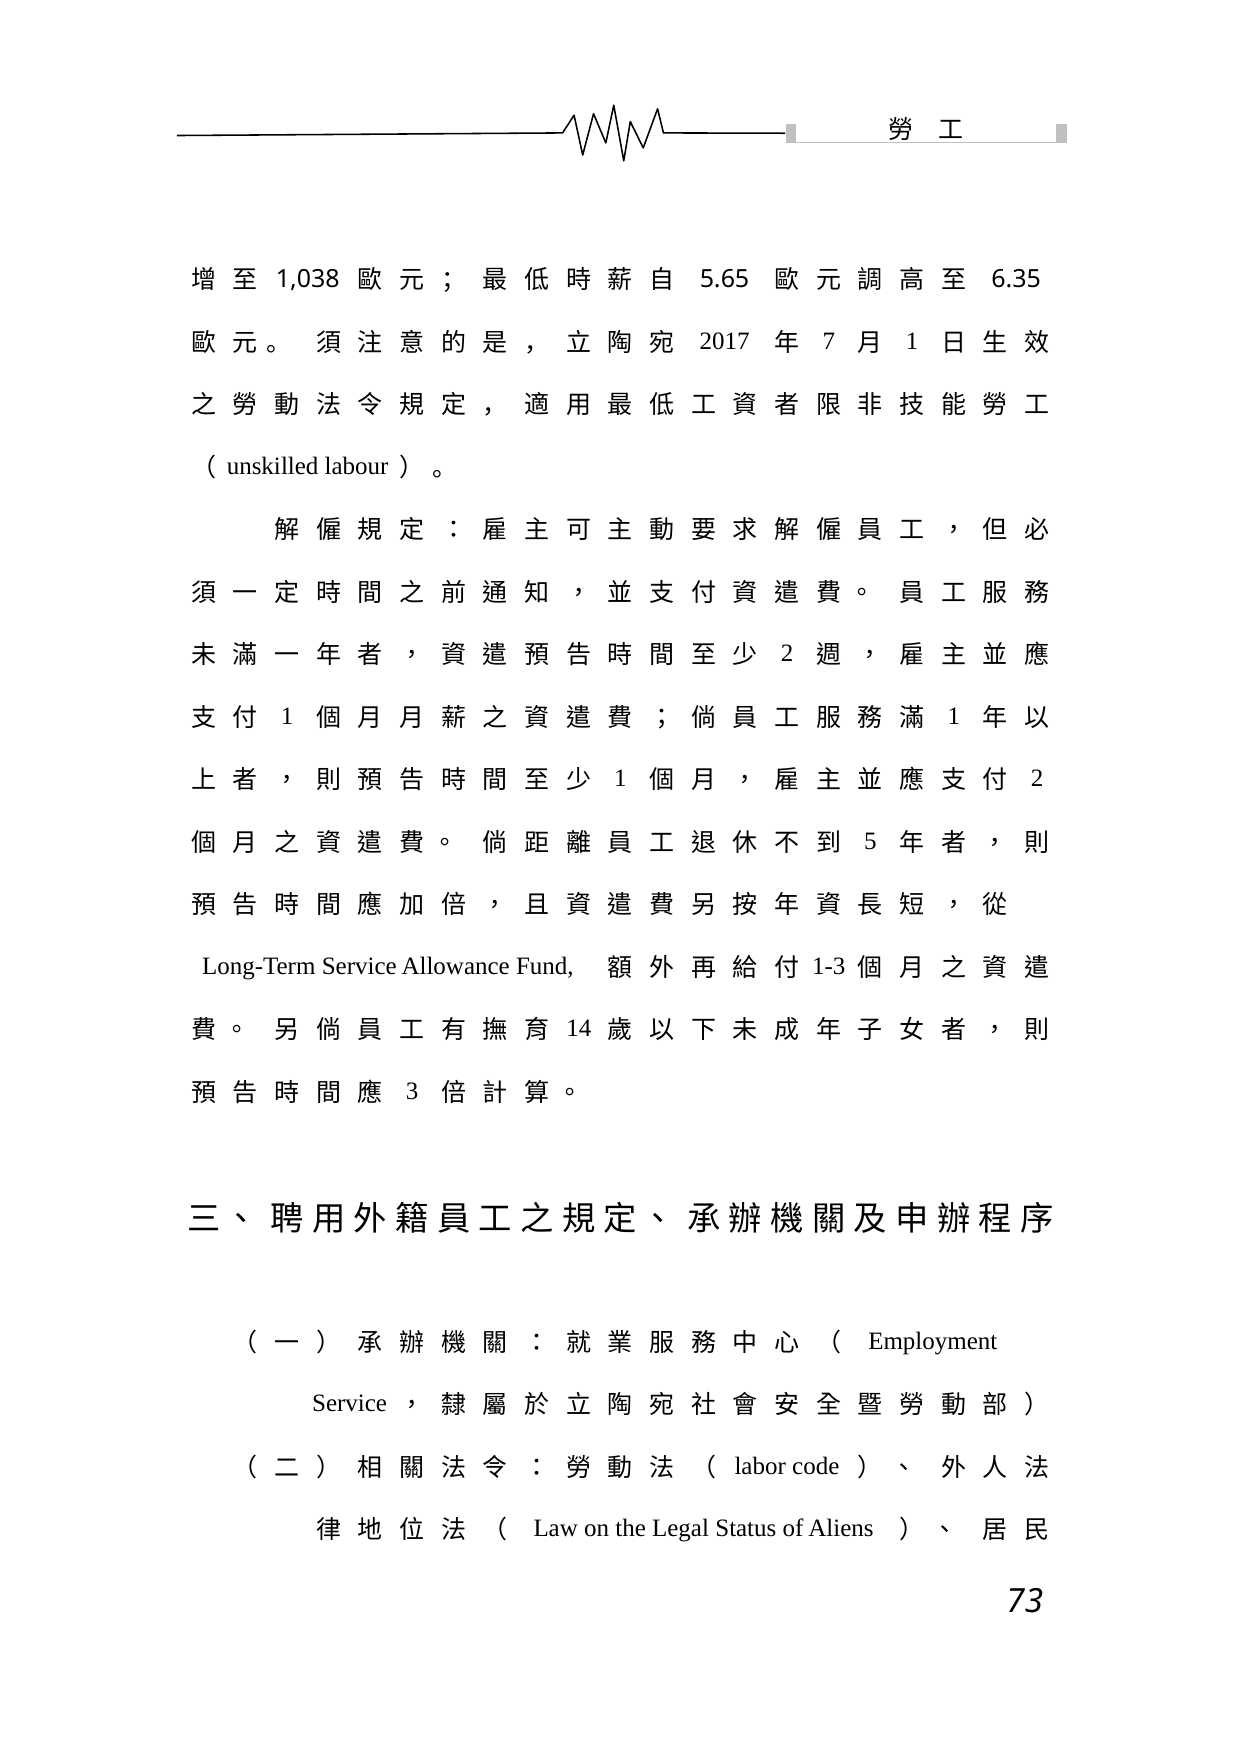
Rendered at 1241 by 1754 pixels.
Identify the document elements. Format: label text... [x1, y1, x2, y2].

text 增至1,038歐元；最低時薪自5.65歐元調高至6.35歐元。須注意的是，立陶宛2017年7月1日生效之勞動法令規定，適用最低工資者限非技能勞工（unskilled labour）。 [183, 236, 1058, 486]
text （一）承辦機關：就業服務中心（Employment Service，隸屬於立陶宛社會安全暨勞動部） [207, 1299, 1058, 1424]
text 三、聘用外籍員工之規定、承辦機關及申辦程序 [183, 1174, 1058, 1236]
text 解僱規定：雇主可主動要求解僱員工，但必須一定時間之前通知，並支付資遣費。員工服務未滿一年者，資遣預告時間至少2週，雇主並應支付1個月月薪之資遣費；倘員工服務滿1年以上者，則預告時間至少1個月，雇主並應支付2個月之資遣費。倘距離員工退休不到5年者，則預告時間應加倍，且資遣費另按年資長短，從Long-Term Service Allowance Fund, 額外再給付1-3個月之資遣費。另倘員工有撫育14歲以下未成年子女者，則預告時間應3倍計算。 [183, 486, 1058, 1111]
text （二）相關法令：勞動法（labor code）、外人法律地位法（Law on the Legal Status of Aliens）、居民 [207, 1424, 1058, 1549]
